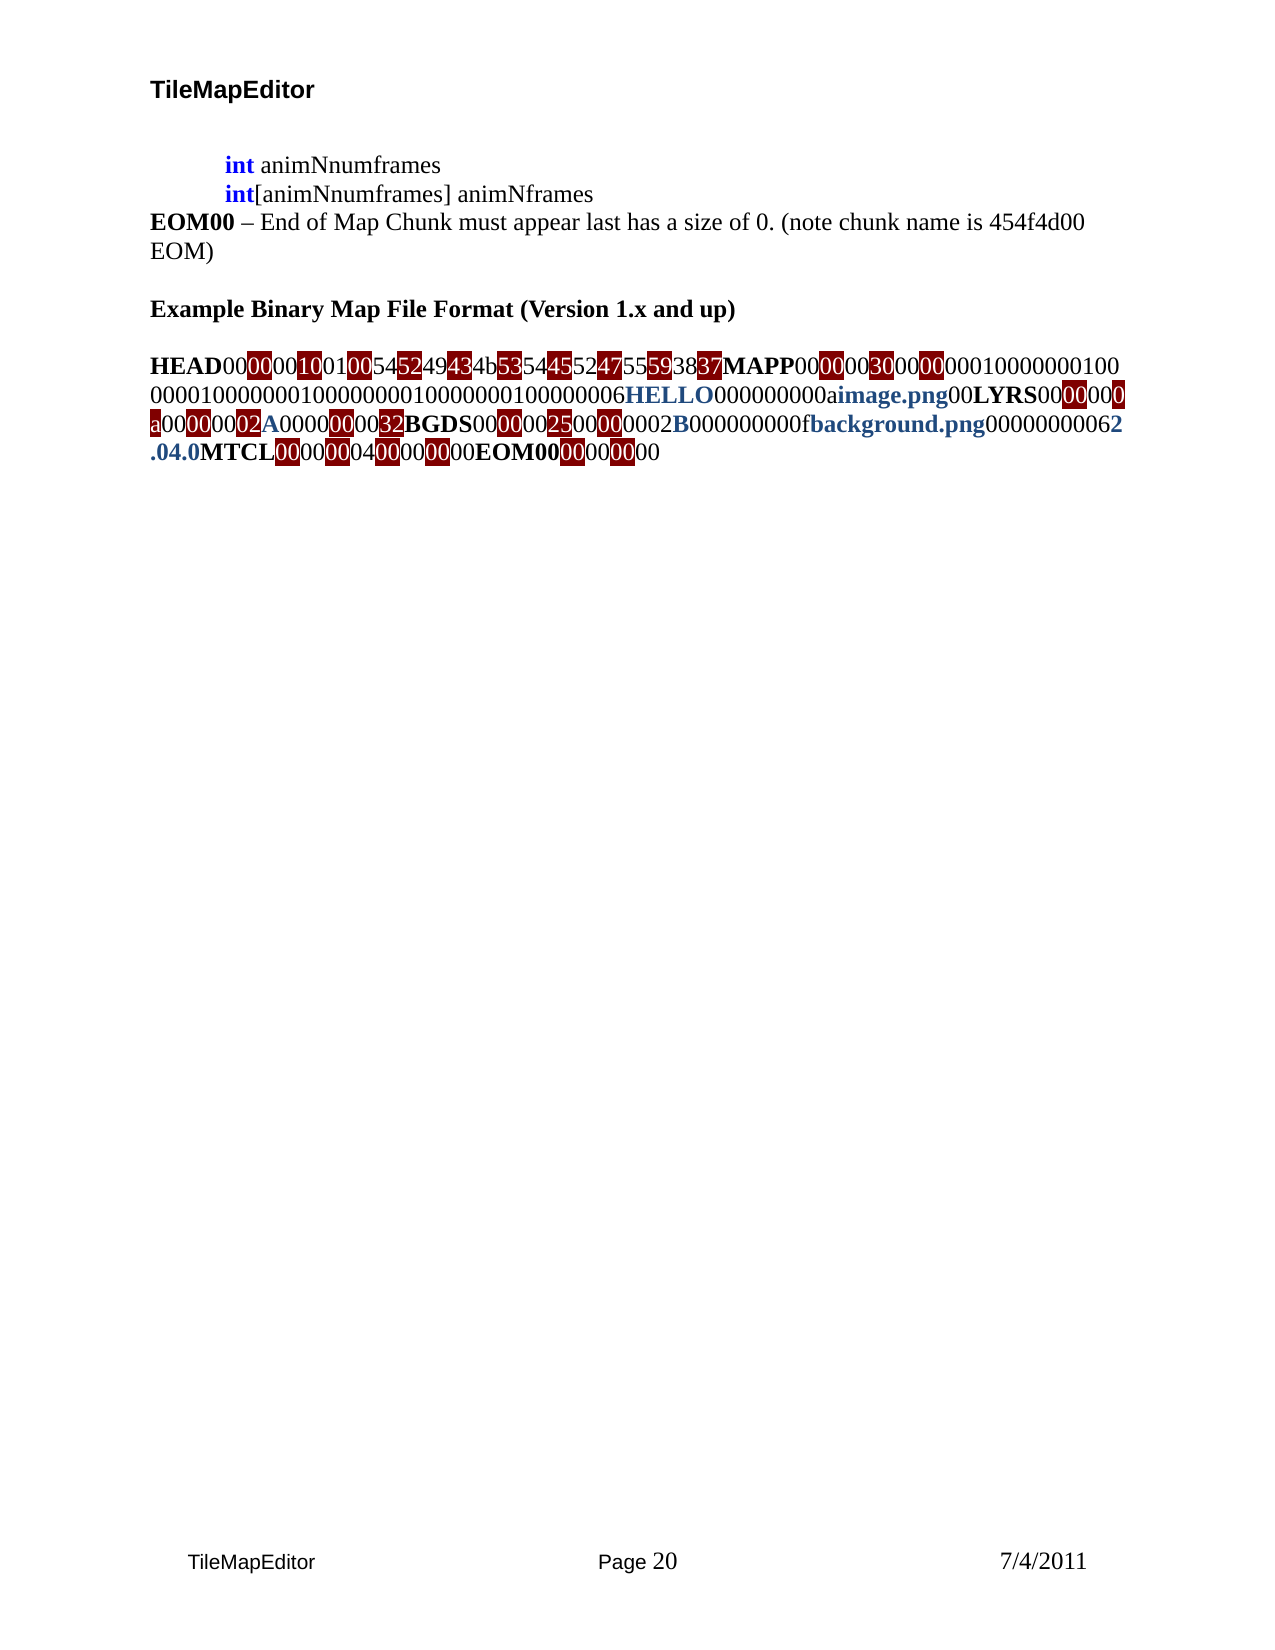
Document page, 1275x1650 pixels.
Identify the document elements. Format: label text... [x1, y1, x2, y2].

text EOM00 – End of Map Chunk must appear last has a size of 0. (note chunk name is 454f4d00 EOM) [150, 207, 1125, 265]
text int animNnumframes [150, 150, 1125, 179]
text Example Binary Map File Format (Version 1.x and up) [150, 294, 1125, 322]
text HEAD000000100100545249434b535445524755593837MAPP0000003000000001000000010000001000000010000000010000000100000006HELLO000000000aimage.png00LYRS0000000a00000002A0000000032BGDS0000002500000002B000000000fbackground.png00000000062.04.0MTCL0000000400000000EOM0000000000 [150, 351, 1125, 466]
text int[animNnumframes] animNframes [150, 179, 1125, 207]
